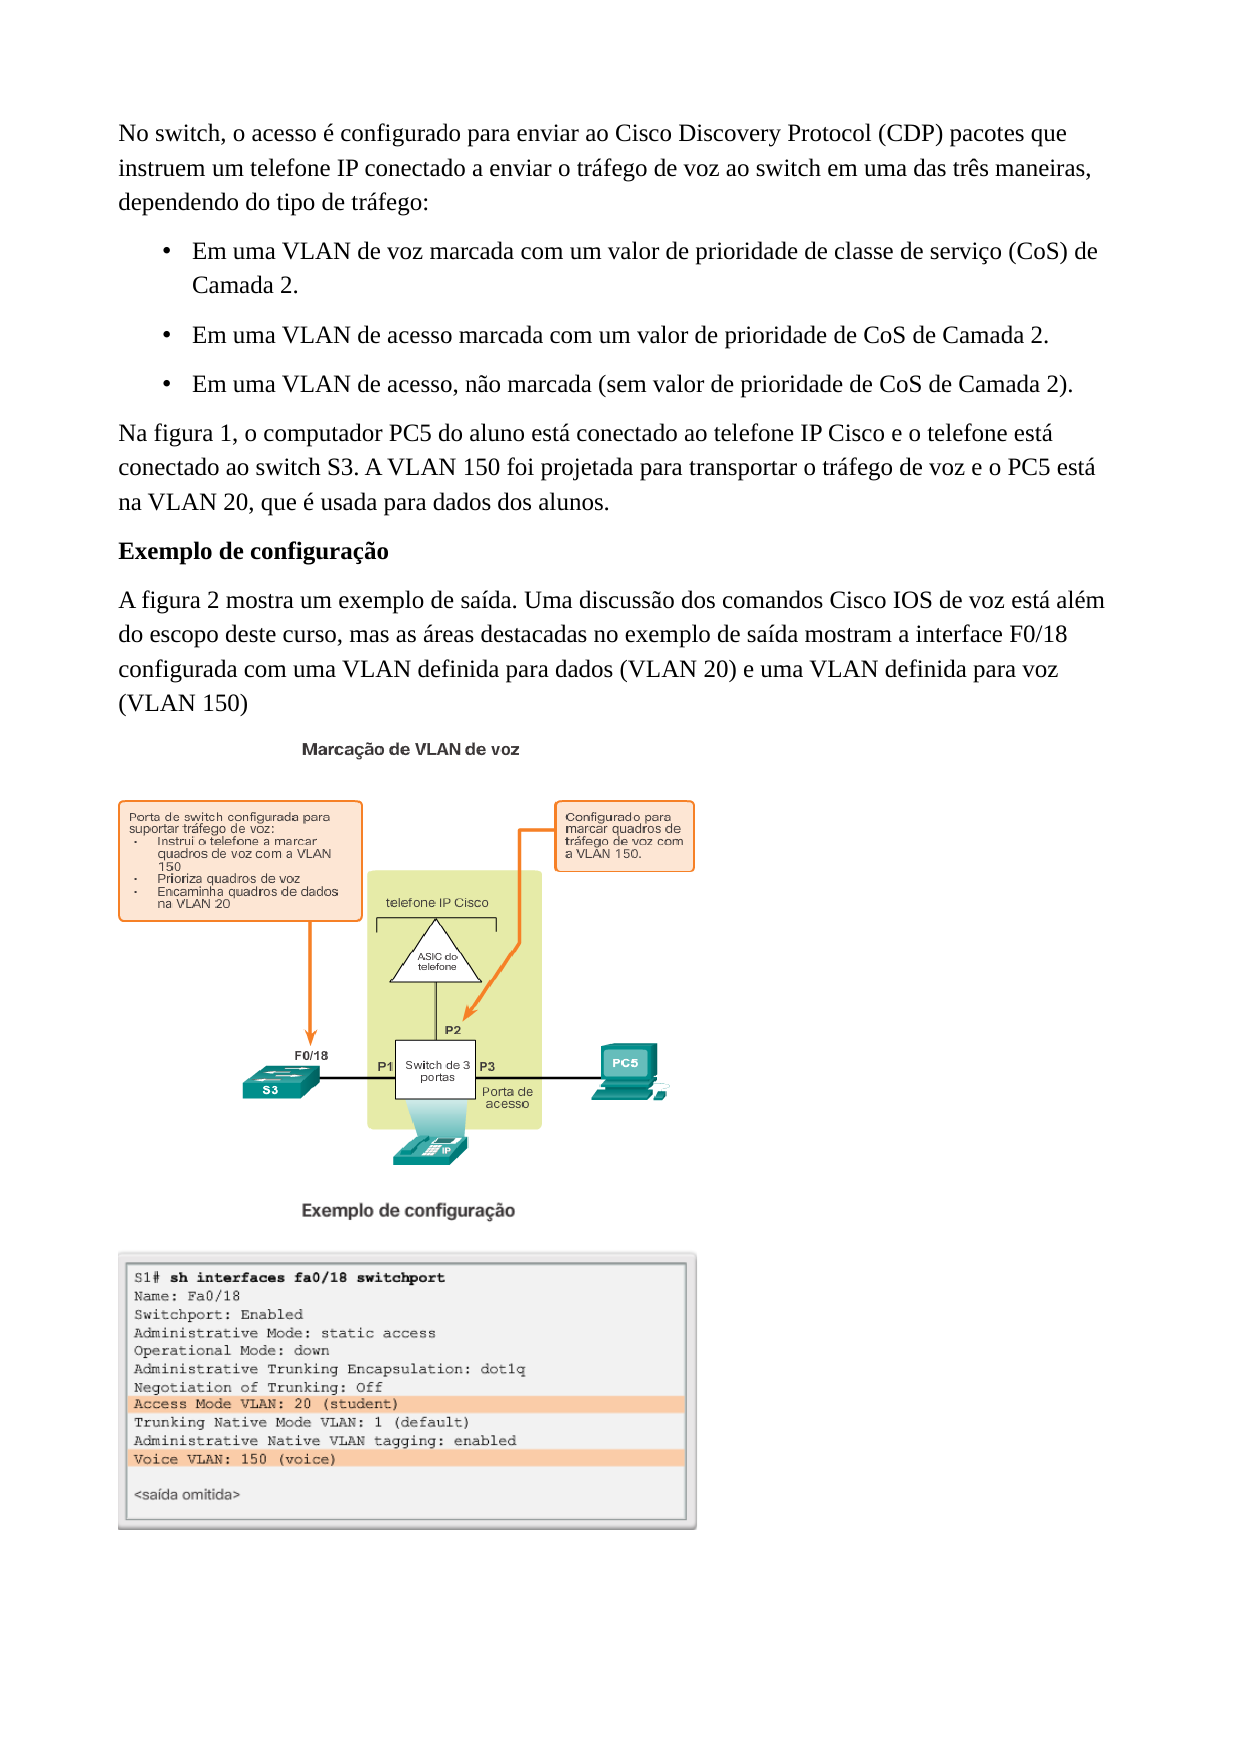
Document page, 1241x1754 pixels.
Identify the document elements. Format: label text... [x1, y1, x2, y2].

list Em uma VLAN de voz marcada com um valor de prioridade de classe de serviço (CoS) de Camada 2. [162, 236, 1122, 299]
text No switch, o acesso é configurado para enviar ao Cisco Discovery Protocol (CDP) pacotes que instruem um telefone IP conectado a enviar o tráfego de voz ao switch em uma das três maneiras, dependendo do tipo de tráfego: [118, 118, 1122, 216]
text Exemplo de configuração [118, 536, 1122, 564]
text Na figura 1, o computador PC5 do aluno está conectado ao telefone IP Cisco e o telefone está conectado ao switch S3. A VLAN 150 foi projetada para transportar o tráfego de voz e o PC5 está na VLAN 20, que é usada para dados dos alunos. [118, 418, 1122, 516]
picture [118, 1196, 698, 1530]
text A figura 2 mostra um exemplo de saída. Uma discussão dos comandos Cisco IOS de voz está além do escopo deste curso, mas as áreas destacadas no exemplo de saída mostram a interface F0/18 configurada com uma VLAN definida para dados (VLAN 20) e uma VLAN definida para voz (VLAN 150) [118, 585, 1122, 717]
list Em uma VLAN de acesso marcada com um valor de prioridade de CoS de Camada 2. [162, 320, 1122, 348]
picture [118, 737, 699, 1168]
list Em uma VLAN de acesso, não marcada (sem valor de prioridade de CoS de Camada 2). [162, 369, 1122, 397]
